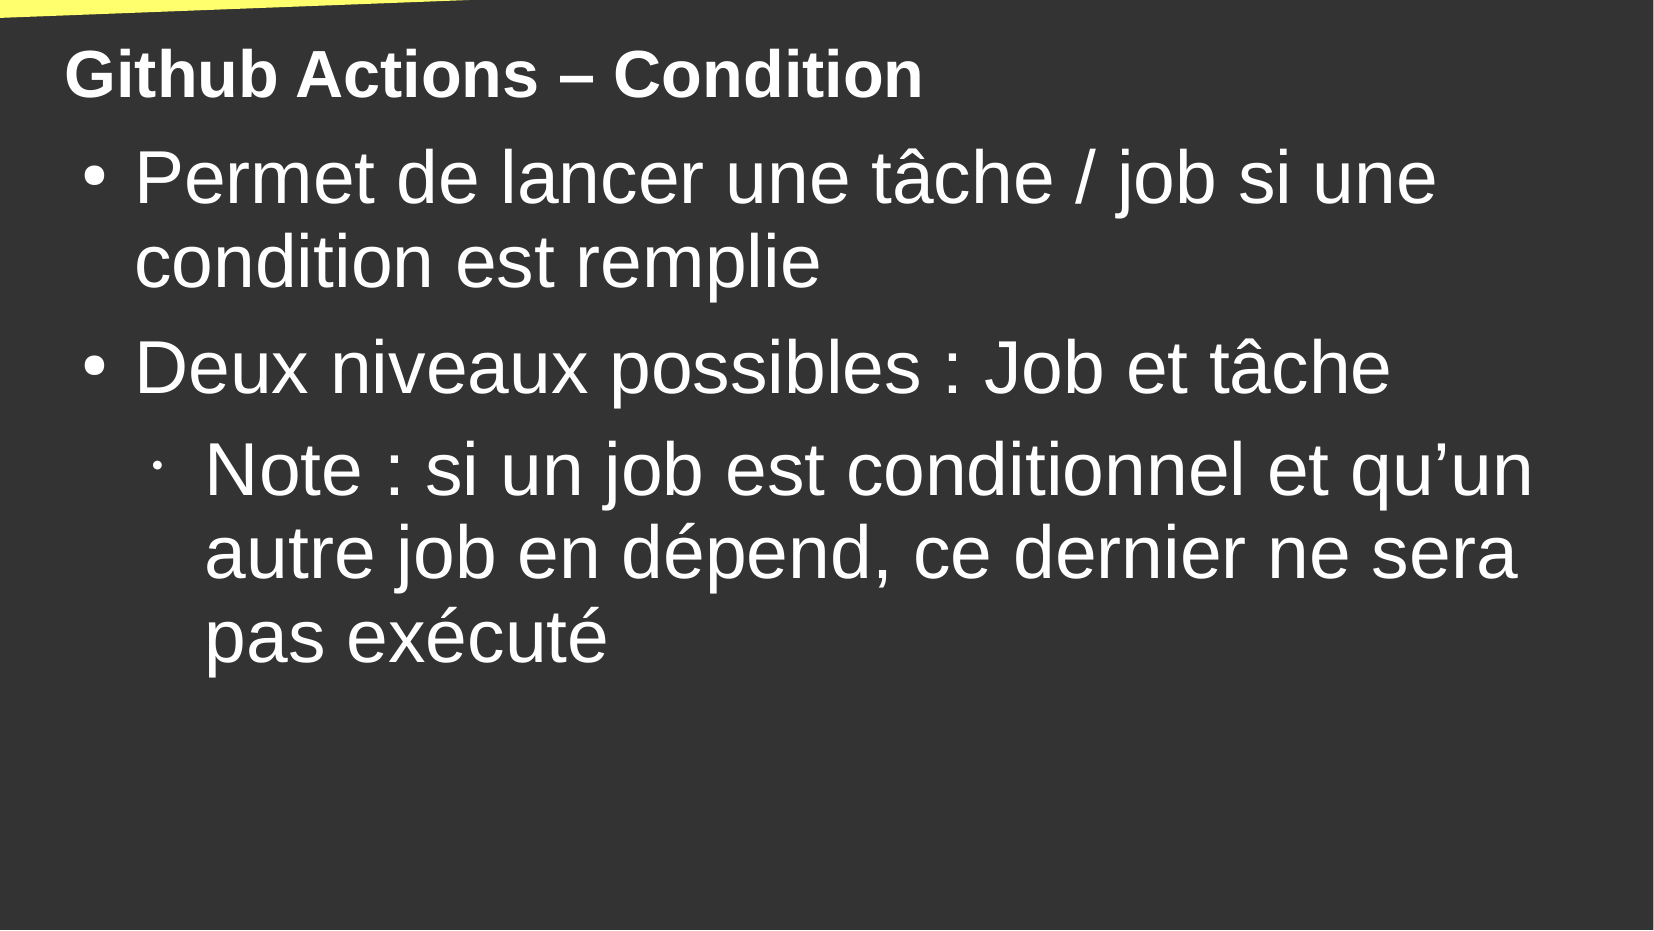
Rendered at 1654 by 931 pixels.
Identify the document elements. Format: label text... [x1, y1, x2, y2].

text_box [0, 0, 470, 18]
title Github Actions – Condition [64, 37, 1577, 119]
list Permet de lancer une tâche / job si une condition est remplie Deux niveaux possibles : Job et tâche Note : si un job est conditionnel et qu’un autre job en dépend, ce dernier ne sera pas exécuté [63, 135, 1542, 721]
